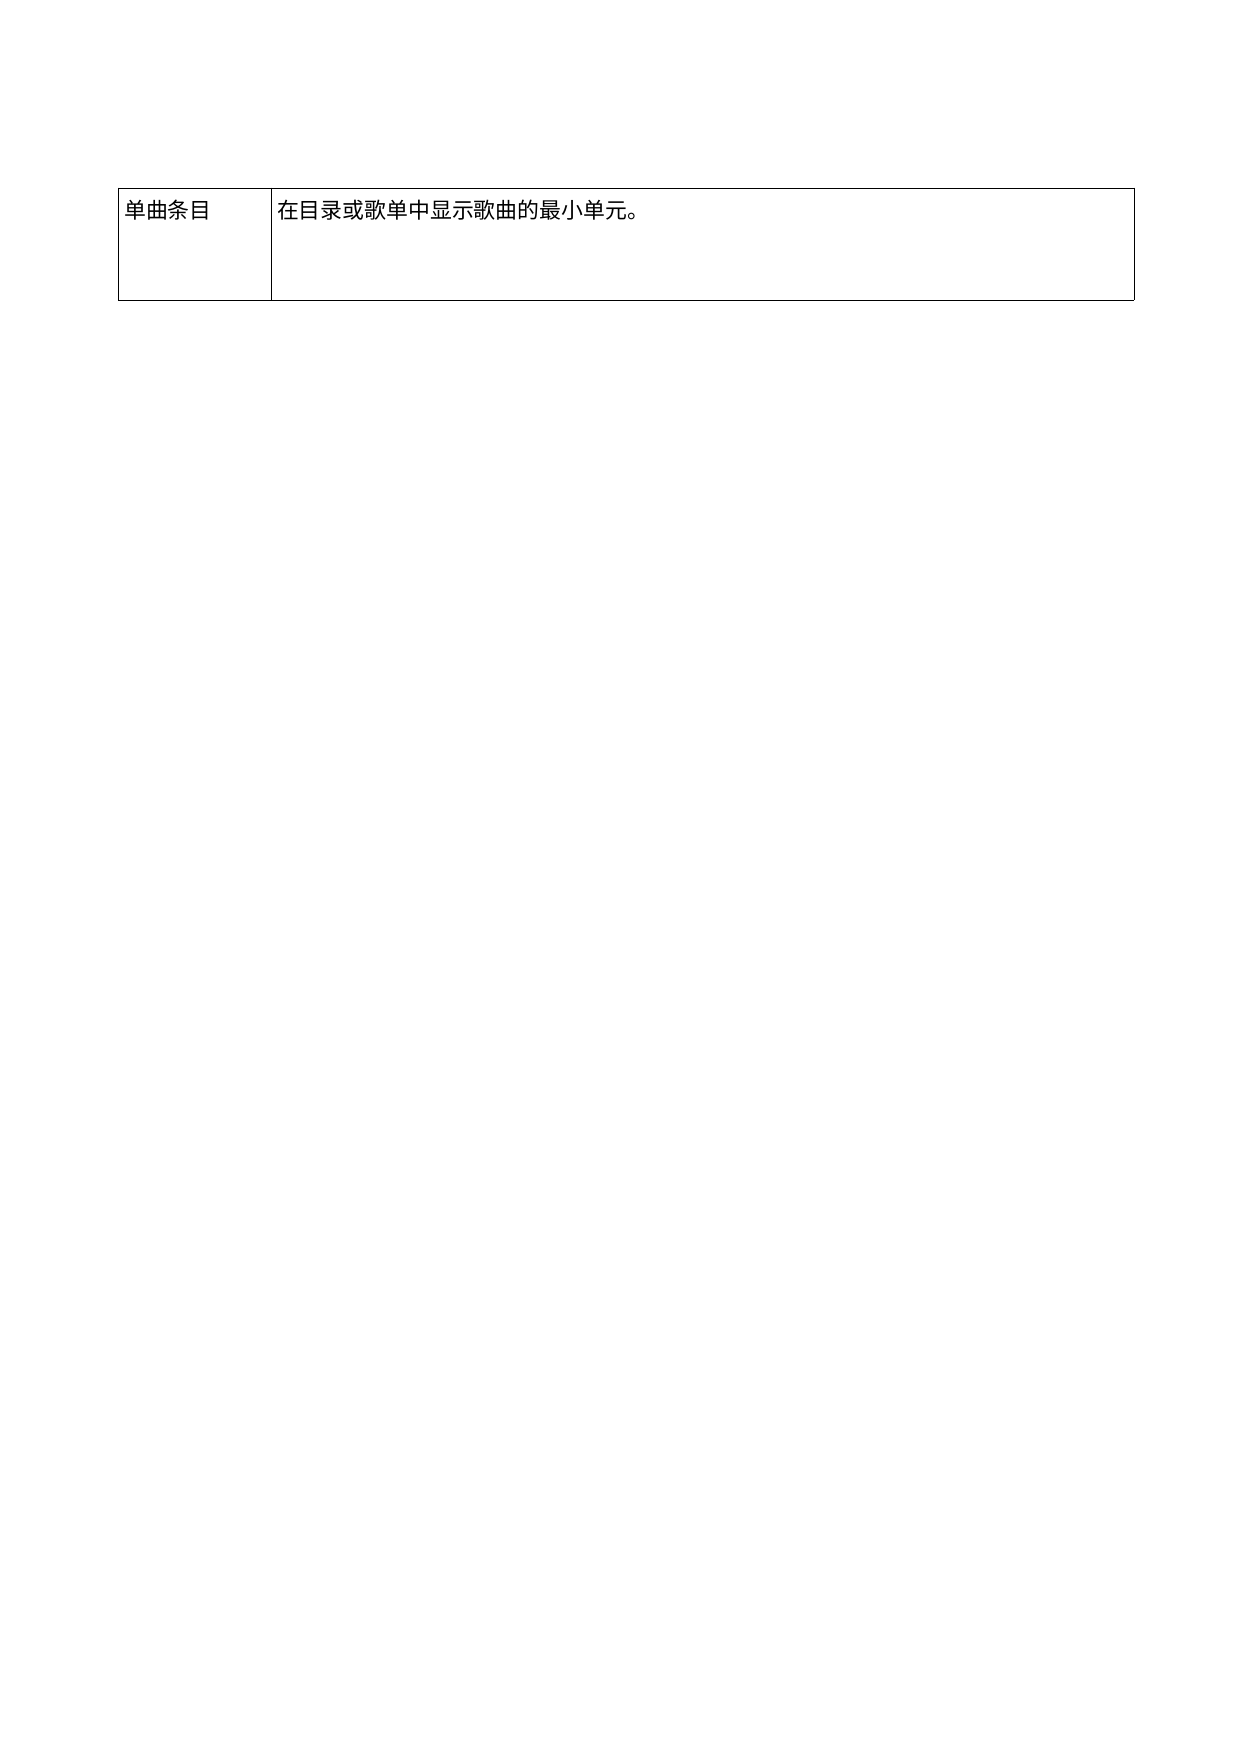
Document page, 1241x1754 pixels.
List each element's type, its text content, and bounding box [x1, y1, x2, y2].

table_cell 单曲条目 [119, 189, 271, 300]
table_cell 在目录或歌单中显示歌曲的最小单元。 [272, 189, 1134, 300]
